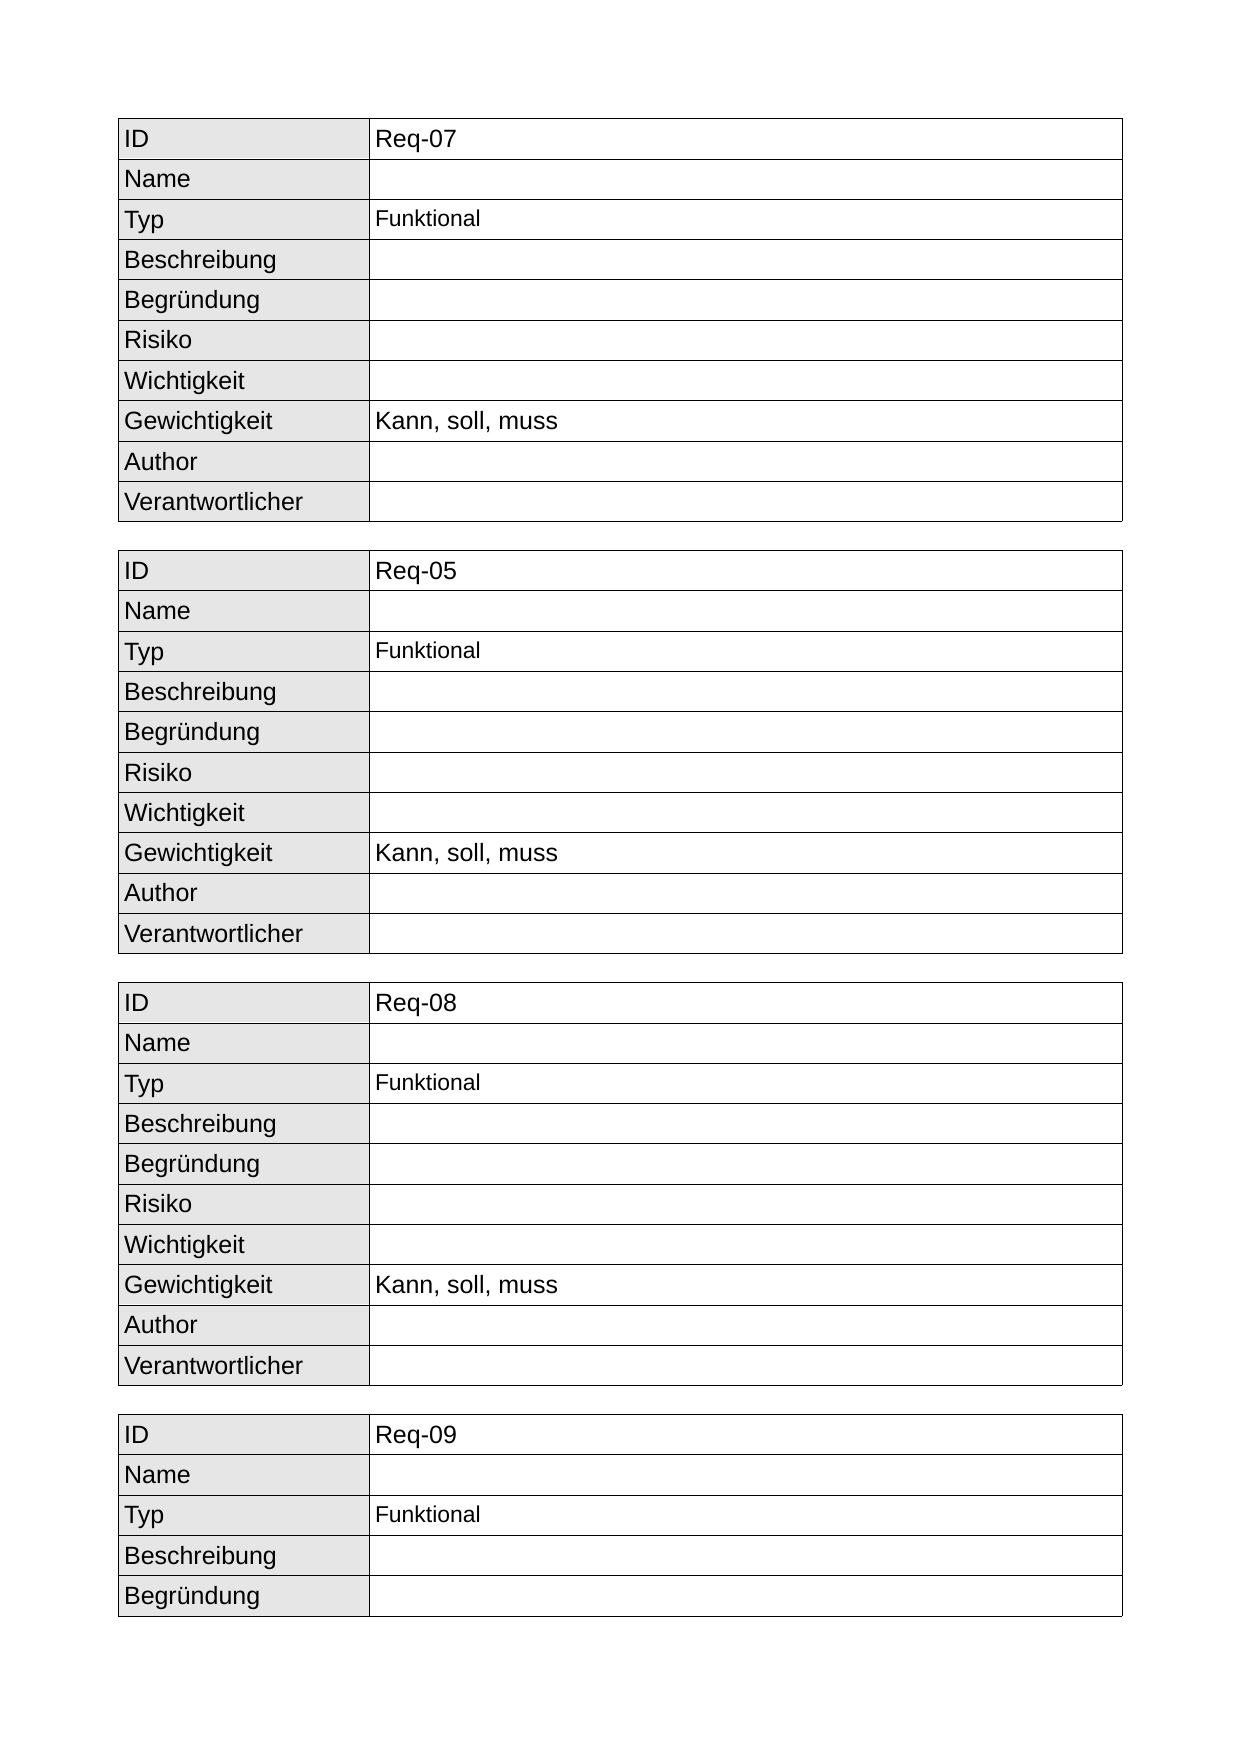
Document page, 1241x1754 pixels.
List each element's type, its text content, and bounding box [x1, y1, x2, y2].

table_cell Risiko [119, 1185, 369, 1224]
table_cell Begründung [119, 1144, 369, 1184]
table_header ID [119, 1415, 369, 1454]
table_cell Typ [119, 200, 369, 239]
table_cell [370, 321, 1122, 360]
table_cell Gewichtigkeit [119, 833, 369, 873]
table_cell [370, 1346, 1122, 1385]
table_cell Verantwortlicher [119, 482, 369, 521]
table_cell [370, 1104, 1122, 1143]
table_cell Beschreibung [119, 240, 369, 279]
table_cell Funktional [370, 1064, 1122, 1103]
table_cell Author [119, 874, 369, 913]
table_cell Typ [119, 1496, 369, 1535]
table_cell [370, 672, 1122, 711]
table_cell Name [119, 1024, 369, 1063]
table_cell Gewichtigkeit [119, 1265, 369, 1304]
table_cell [370, 1455, 1122, 1495]
table_cell [370, 280, 1122, 320]
table_cell Verantwortlicher [119, 1346, 369, 1385]
table_header ID [119, 983, 369, 1022]
table_header Req-09 [370, 1415, 1122, 1454]
table_cell Kann, soll, muss [370, 833, 1122, 873]
table_cell Funktional [370, 632, 1122, 671]
table_cell Typ [119, 632, 369, 671]
table_cell [370, 914, 1122, 953]
table_cell Kann, soll, muss [370, 401, 1122, 441]
table_cell Author [119, 442, 369, 481]
table_cell Begründung [119, 712, 369, 752]
table_cell [370, 1185, 1122, 1224]
table_header ID [119, 119, 369, 158]
table_cell [370, 793, 1122, 832]
table_cell [370, 1024, 1122, 1063]
table_cell [370, 482, 1122, 521]
table_cell Beschreibung [119, 1104, 369, 1143]
table_cell Wichtigkeit [119, 361, 369, 400]
table_cell Name [119, 160, 369, 199]
table_cell Beschreibung [119, 1536, 369, 1575]
table_cell [370, 1576, 1122, 1616]
table_cell Typ [119, 1064, 369, 1103]
table_cell Begründung [119, 1576, 369, 1616]
table_header Req-08 [370, 983, 1122, 1022]
table_cell Beschreibung [119, 672, 369, 711]
table_cell [370, 160, 1122, 199]
table_cell Name [119, 591, 369, 631]
table_cell Kann, soll, muss [370, 1265, 1122, 1304]
table_header Req-05 [370, 551, 1122, 590]
table_cell Funktional [370, 200, 1122, 239]
table_cell [370, 753, 1122, 792]
table_cell Wichtigkeit [119, 793, 369, 832]
table_cell Wichtigkeit [119, 1225, 369, 1264]
table_cell Risiko [119, 321, 369, 360]
table_cell [370, 591, 1122, 631]
table_cell [370, 1536, 1122, 1575]
table_cell [370, 1225, 1122, 1264]
table_cell Gewichtigkeit [119, 401, 369, 441]
table_header Req-07 [370, 119, 1122, 158]
table_cell [370, 442, 1122, 481]
table_cell Verantwortlicher [119, 914, 369, 953]
table_cell [370, 1306, 1122, 1345]
table_cell [370, 361, 1122, 400]
table_cell [370, 874, 1122, 913]
table_cell Begründung [119, 280, 369, 320]
table_cell [370, 712, 1122, 752]
table_cell [370, 240, 1122, 279]
table_header ID [119, 551, 369, 590]
table_cell Author [119, 1306, 369, 1345]
table_cell Funktional [370, 1496, 1122, 1535]
table_cell [370, 1144, 1122, 1184]
table_cell Risiko [119, 753, 369, 792]
table_cell Name [119, 1455, 369, 1495]
